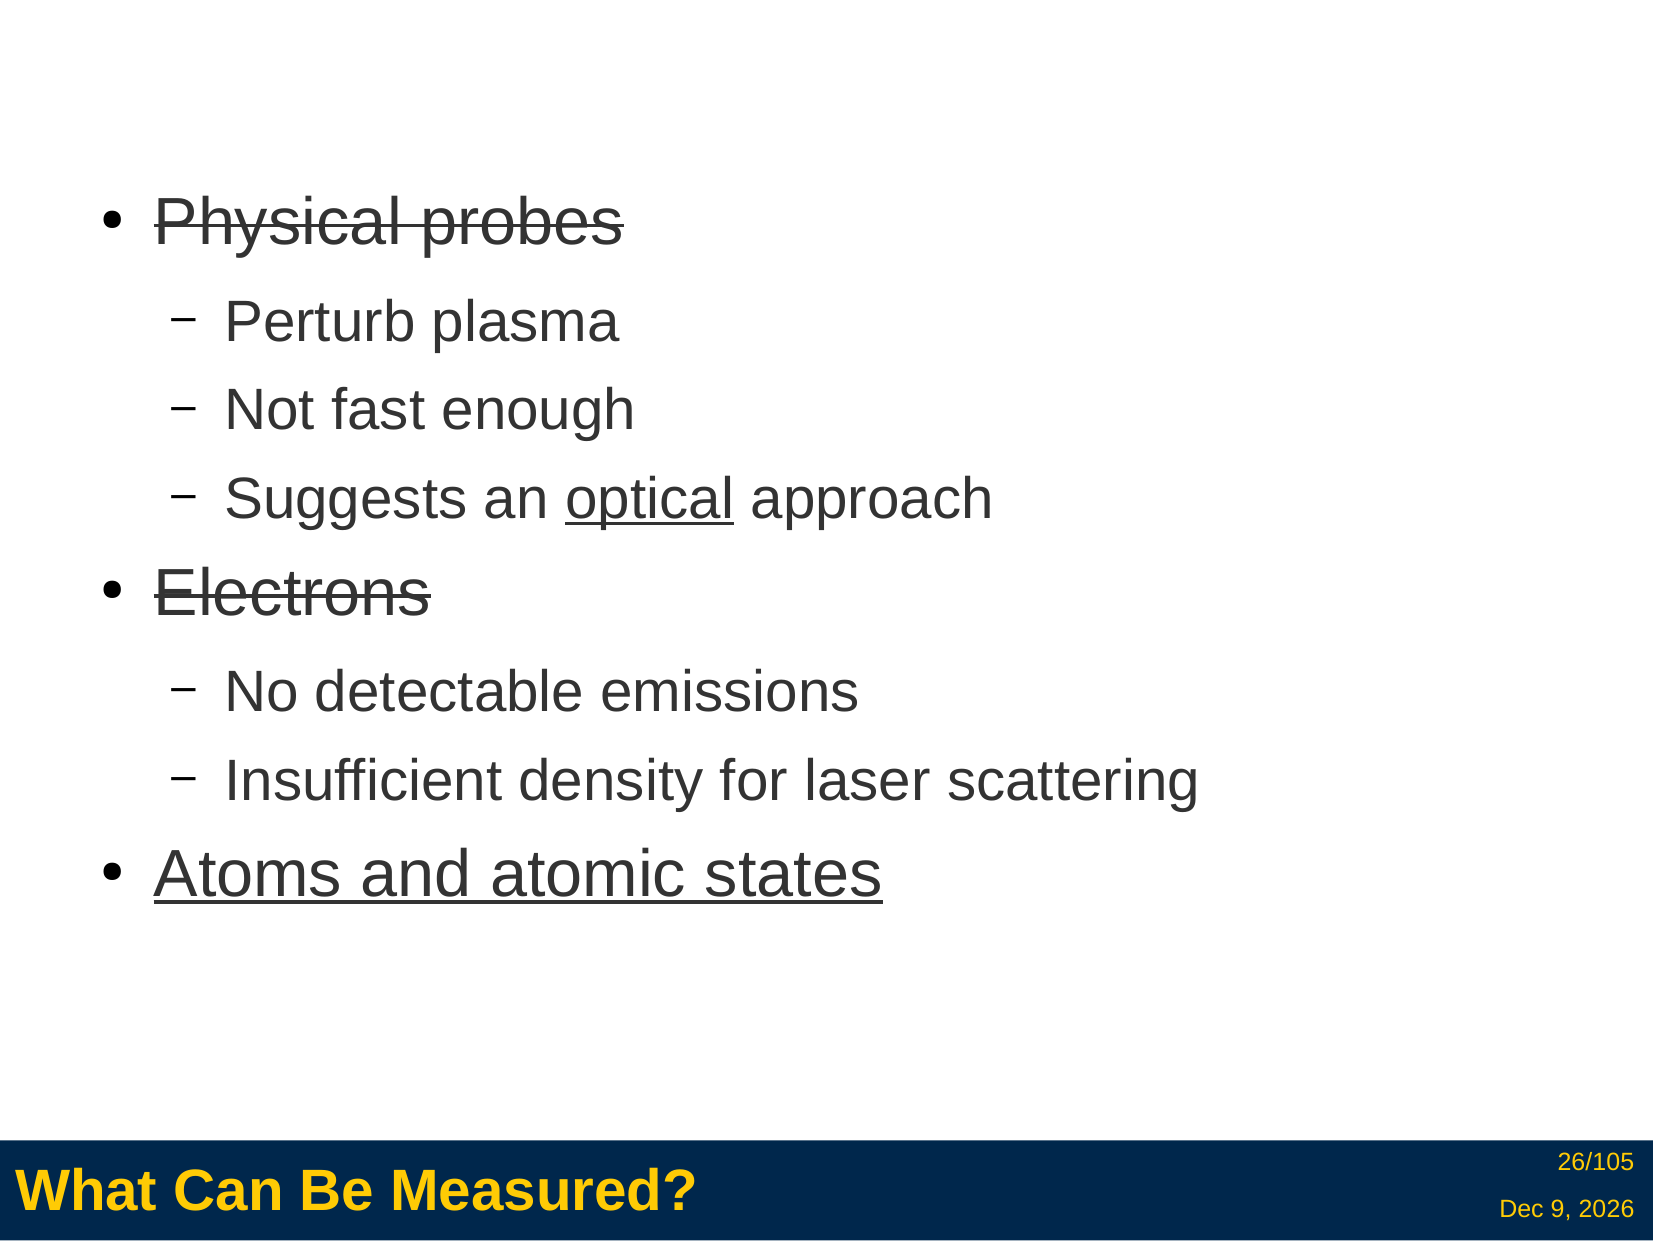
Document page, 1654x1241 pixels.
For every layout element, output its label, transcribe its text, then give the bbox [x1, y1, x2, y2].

title What Can Be Measured? [14, 1140, 1380, 1241]
list Physical probes Perturb plasma Not fast enough Suggests an optical approach Electrons No detectable emissions Insufficient density for laser scattering Atoms and atomic states [82, 75, 1571, 1021]
